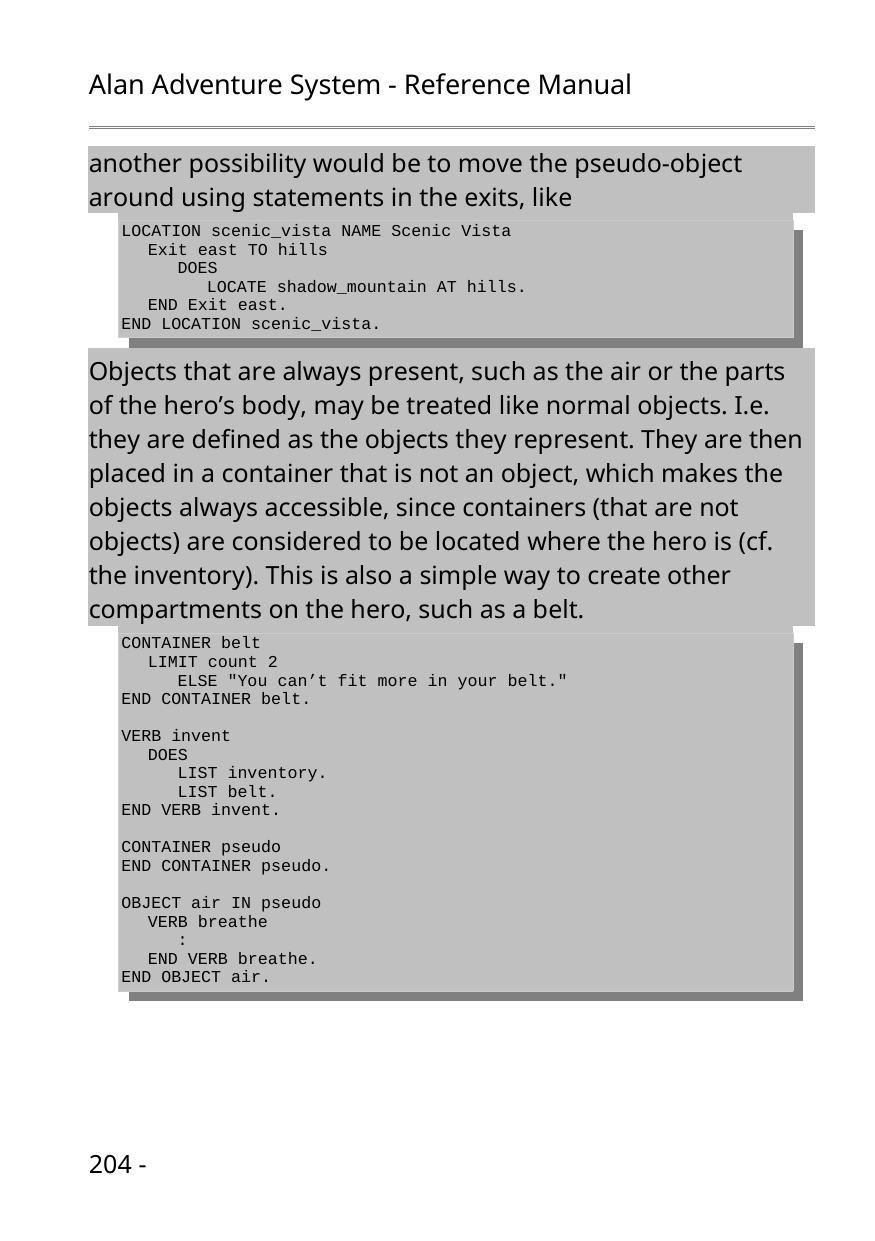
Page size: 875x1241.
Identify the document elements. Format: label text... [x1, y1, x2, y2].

text CONTAINER belt LIMIT count 2 ELSE "You can’t fit more in your belt." END CONTAINER belt. VERB invent DOES LIST inventory. LIST belt. END VERB invent. CONTAINER pseudo END CONTAINER pseudo. OBJECT air IN pseudo VERB breathe : END VERB breathe. END OBJECT air. [119, 634, 793, 991]
text another possibility would be to move the pseudo-ob­ject around using statements in the exits, like [88, 146, 815, 213]
text Objects that are always present, such as the air or the parts of the hero’s body, may be treated like normal objects. I.e. they are defined as the objects they represent. They are then placed in a container that is not an object, which makes the objects always accessible, since containers (that are not objects) are considered to be located where the hero is (cf. the inventory). This is also a simple way to create other compartments on the hero, such as a belt. [88, 354, 815, 626]
text LOCATION scenic_vista NAME Scenic Vista Exit east TO hills DOES LOCATE shadow_mountain AT hills. END Exit east. END LOCATION scenic_vista. [119, 221, 793, 337]
